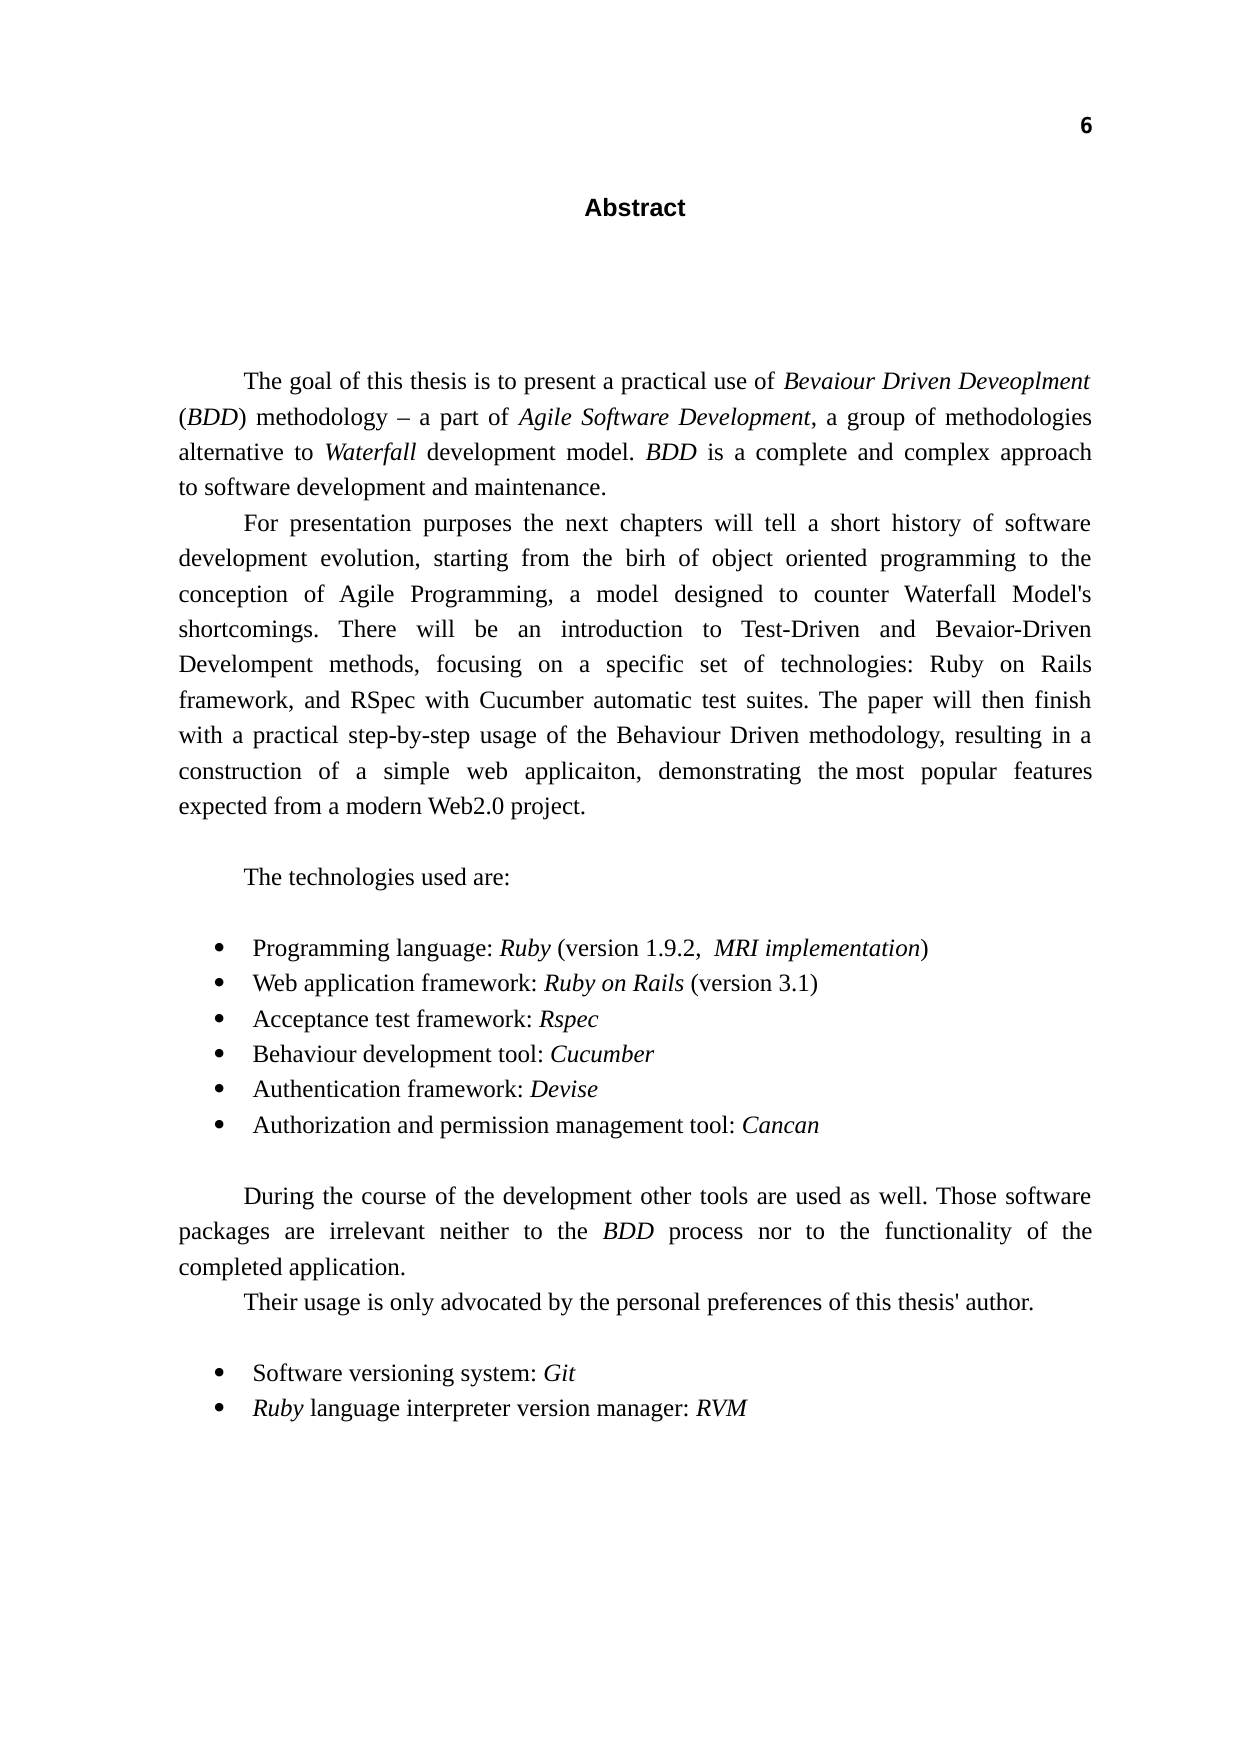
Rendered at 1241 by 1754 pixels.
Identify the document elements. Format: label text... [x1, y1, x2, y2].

text Abstract [177, 193, 1093, 221]
list Acceptance test framework: Rspec [215, 999, 1093, 1034]
list Web application framework: Ruby on Rails (version 3.1) [215, 963, 1093, 999]
list Programming language: Ruby (version 1.9.2, MRI implementation) [215, 928, 1093, 963]
list Authentication framework: Devise [215, 1069, 1093, 1105]
text For presentation purposes the next chapters will tell a short history of software development evolution, starting from the birh of object oriented programming to the conception of Agile Programming, a model designed to counter Waterfall Model's shortcomings. There will be an introduction to Test-Driven and Bevaior-Driven Develompent methods, focusing on a specific set of technologies: Ruby on Rails framework, and RSpec with Cucumber automatic test suites. The paper will then finish with a practical step-by-step usage of the Behaviour Driven methodology, resulting in a construction of a simple web applicaiton, demonstrating the most popular features expected from a modern Web2.0 project. [178, 503, 1093, 822]
text Their usage is only advocated by the personal preferences of this thesis' author. [178, 1282, 1093, 1317]
text During the course of the development other tools are used as well. Those software packages are irrelevant neither to the BDD process nor to the functionality of the completed application. [178, 1176, 1093, 1282]
list Behaviour development tool: Cucumber [215, 1034, 1093, 1069]
text The goal of this thesis is to present a practical use of Bevaiour Driven Deveoplment (BDD) methodology – a part of Agile Software Development, a group of methodologies alternative to Waterfall development model. BDD is a complete and complex approach to software development and maintenance. [178, 361, 1093, 503]
text The technologies used are: [178, 857, 1093, 892]
list Ruby language interpreter version manager: RVM [215, 1388, 1093, 1424]
list Software versioning system: Git [215, 1353, 1093, 1388]
list Authorization and permission management tool: Cancan [215, 1105, 1093, 1140]
